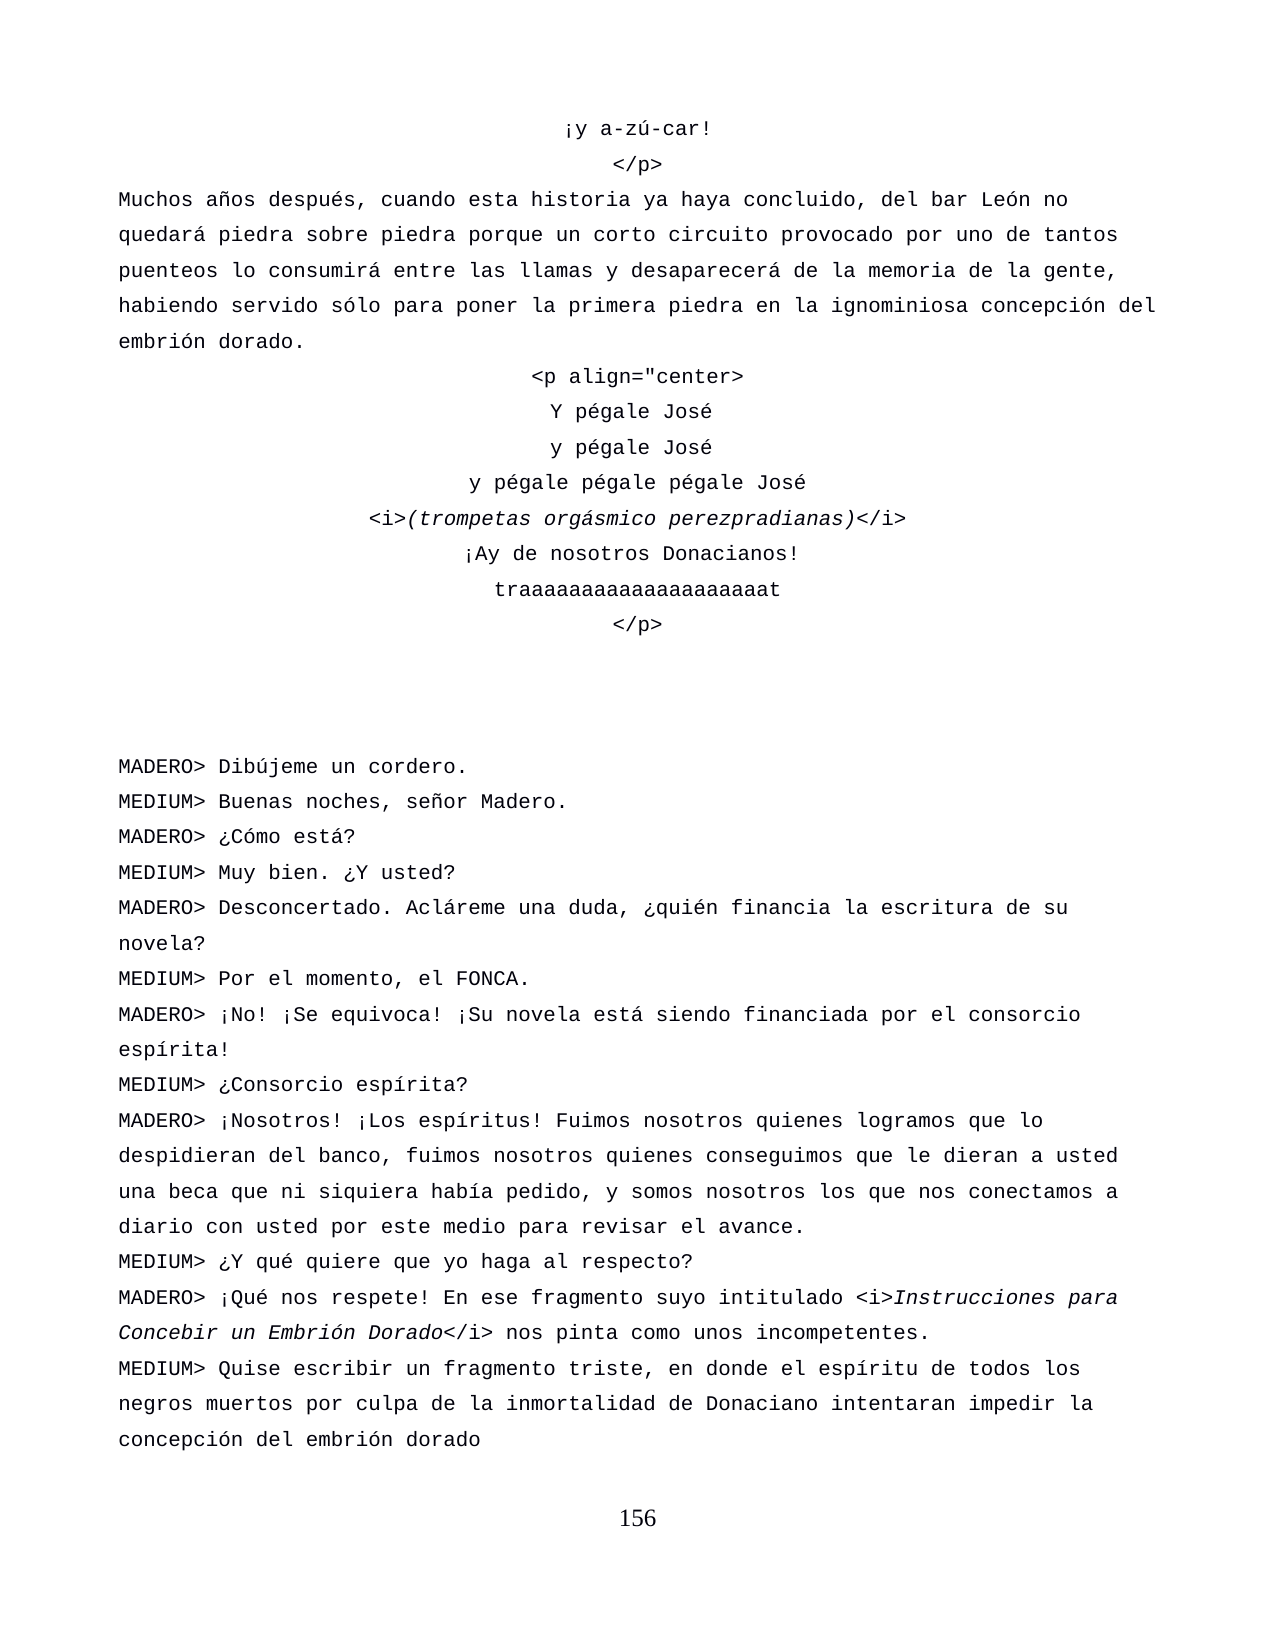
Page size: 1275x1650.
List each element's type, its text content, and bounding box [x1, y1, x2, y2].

text Y pégale José [118, 401, 1157, 425]
text MEDIUM> Muy bien. ¿Y usted? [118, 862, 1157, 886]
text MADERO> ¡No! ¡Se equivoca! ¡Su novela está siendo financiada por el consorcio espírita! [118, 1003, 1157, 1063]
text ¡y a-zú-car! [118, 118, 1157, 142]
text MEDIUM> ¿Consorcio espírita? [118, 1074, 1157, 1098]
text MEDIUM> ¿Y qué quiere que yo haga al respecto? [118, 1251, 1157, 1275]
text MEDIUM> Buenas noches, señor Madero. [118, 791, 1157, 815]
text MADERO> Desconcertado. Acláreme una duda, ¿quién financia la escritura de su novela? [118, 897, 1157, 956]
text MEDIUM> Por el momento, el FONCA. [118, 968, 1157, 992]
text </p> [118, 153, 1157, 177]
text y pégale pégale pégale José [118, 472, 1157, 496]
text y pégale José [118, 437, 1157, 461]
text Muchos años después, cuando esta historia ya haya concluido, del bar León no quedará piedra sobre piedra porque un corto circuito provocado por uno de tantos puenteos lo consumirá entre las llamas y desaparecerá de la memoria de la gente, habiendo servido sólo para poner la primera piedra en la ignominiosa concepción del embrión dorado. [118, 189, 1157, 354]
text MADERO> ¡Nosotros! ¡Los espíritus! Fuimos nosotros quienes logramos que lo despidieran del banco, fuimos nosotros quienes conseguimos que le dieran a usted una beca que ni siquiera había pedido, y somos nosotros los que nos conectamos a diario con usted por este medio para revisar el avance. [118, 1110, 1157, 1240]
text <p align="center> [118, 366, 1157, 390]
text <i>(trompetas orgásmico perezpradianas)</i> [118, 508, 1157, 531]
text MADERO> Dibújeme un cordero. [118, 756, 1157, 779]
text MADERO> ¿Cómo está? [118, 826, 1157, 850]
text </p> [118, 614, 1157, 638]
text traaaaaaaaaaaaaaaaaaaat [118, 578, 1157, 602]
text ¡Ay de nosotros Donacianos! [118, 543, 1157, 567]
text MADERO> ¡Qué nos respete! En ese fragmento suyo intitulado <i>Instrucciones para Concebir un Embrión Dorado</i> nos pinta como unos incompetentes. [118, 1287, 1157, 1346]
text MEDIUM> Quise escribir un fragmento triste, en donde el espíritu de todos los negros muertos por culpa de la inmortalidad de Donaciano intentaran impedir la concepción del embrión dorado [118, 1358, 1157, 1452]
